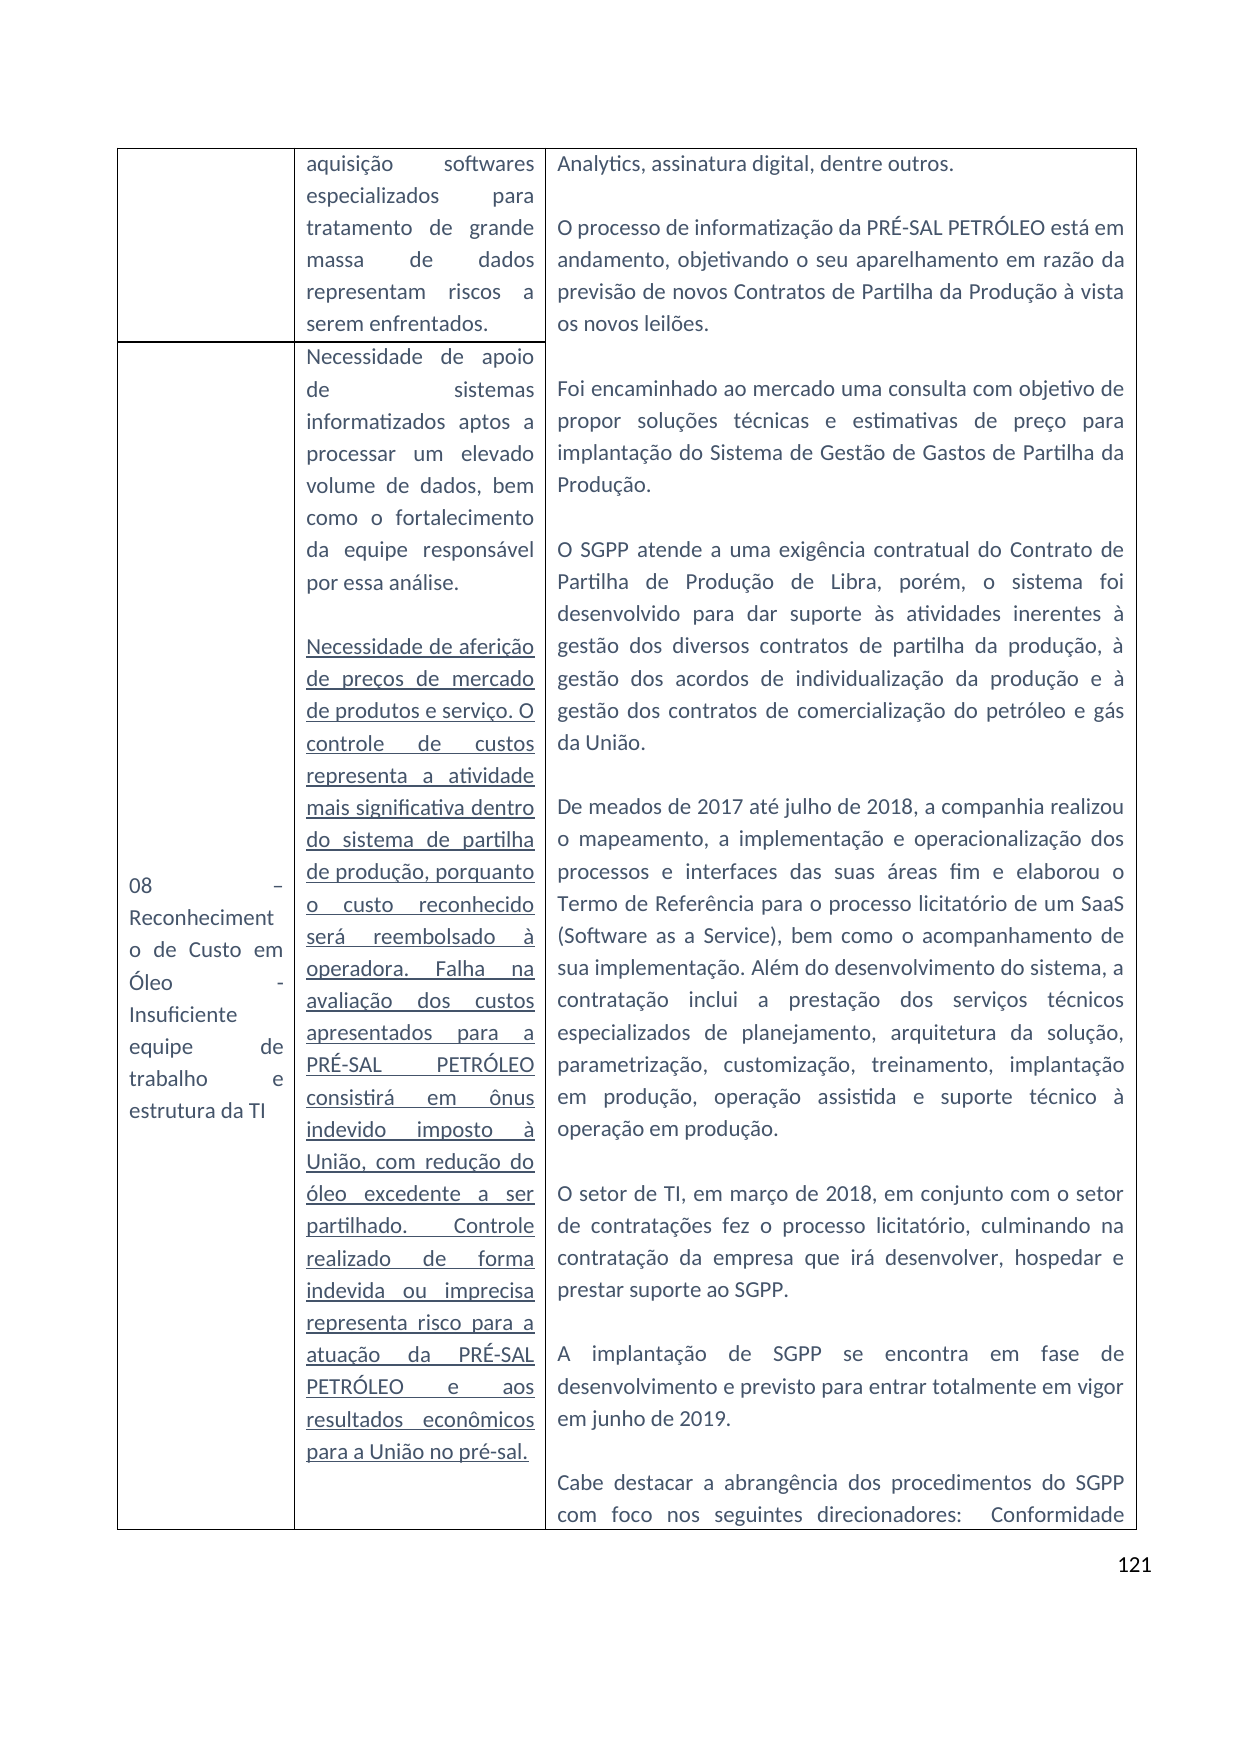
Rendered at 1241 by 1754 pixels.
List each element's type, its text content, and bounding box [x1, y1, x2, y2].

table_cell 08 – Reconhecimento de Custo em Óleo - Insuficiente equipe de trabalho e estrutura da TI [118, 343, 294, 1528]
table_cell Analytics, assinatura digital, dentre outros. O processo de informatização da PRÉ-SAL PETRÓLEO está em andamento, objetivando o seu aparelhamento em razão da previsão de novos Contratos de Partilha da Produção à vista os novos leilões. Foi encaminhado ao mercado uma consulta com objetivo de propor soluções técnicas e estimativas de preço para implantação do Sistema de Gestão de Gastos de Partilha da Produção. O SGPP atende a uma exigência contratual do Contrato de Partilha de Produção de Libra, porém, o sistema foi desenvolvido para dar suporte às atividades inerentes à gestão dos diversos contratos de partilha da produção, à gestão dos acordos de individualização da produção e à gestão dos contratos de comercialização do petróleo e gás da União. De meados de 2017 até julho de 2018, a companhia realizou o mapeamento, a implementação e operacionalização dos processos e interfaces das suas áreas fim e elaborou o Termo de Referência para o processo licitatório de um SaaS (Software as a Service), bem como o acompanhamento de sua implementação. Além do desenvolvimento do sistema, a contratação inclui a prestação dos serviços técnicos especializados de planejamento, arquitetura da solução, parametrização, customização, treinamento, implantação em produção, operação assistida e suporte técnico à operação em produção. O setor de TI, em março de 2018, em conjunto com o setor de contratações fez o processo licitatório, culminando na contratação da empresa que irá desenvolver, hospedar e prestar suporte ao SGPP. A implantação de SGPP se encontra em fase de desenvolvimento e previsto para entrar totalmente em vigor em junho de 2019. Cabe destacar a abrangência dos procedimentos do SGPP com foco nos seguintes direcionadores: Conformidade [546, 149, 1136, 1528]
table_cell aquisição softwares especializados para tratamento de grande massa de dados representam riscos a serem enfrentados. [295, 149, 545, 341]
table_cell [118, 149, 294, 341]
table_cell Necessidade de apoio de sistemas informatizados aptos a processar um elevado volume de dados, bem como o fortalecimento da equipe responsável por essa análise. Necessidade de aferição de preços de mercado de produtos e serviço. O controle de custos representa a atividade mais significativa dentro do sistema de partilha de produção, porquanto o custo reconhecido será reembolsado à operadora. Falha na avaliação dos custos apresentados para a PRÉ-SAL PETRÓLEO consistirá em ônus indevido imposto à União, com redução do óleo excedente a ser partilhado. Controle realizado de forma indevida ou imprecisa representa risco para a atuação da PRÉ-SAL PETRÓLEO e aos resultados econômicos para a União no pré-sal. [295, 343, 545, 1528]
